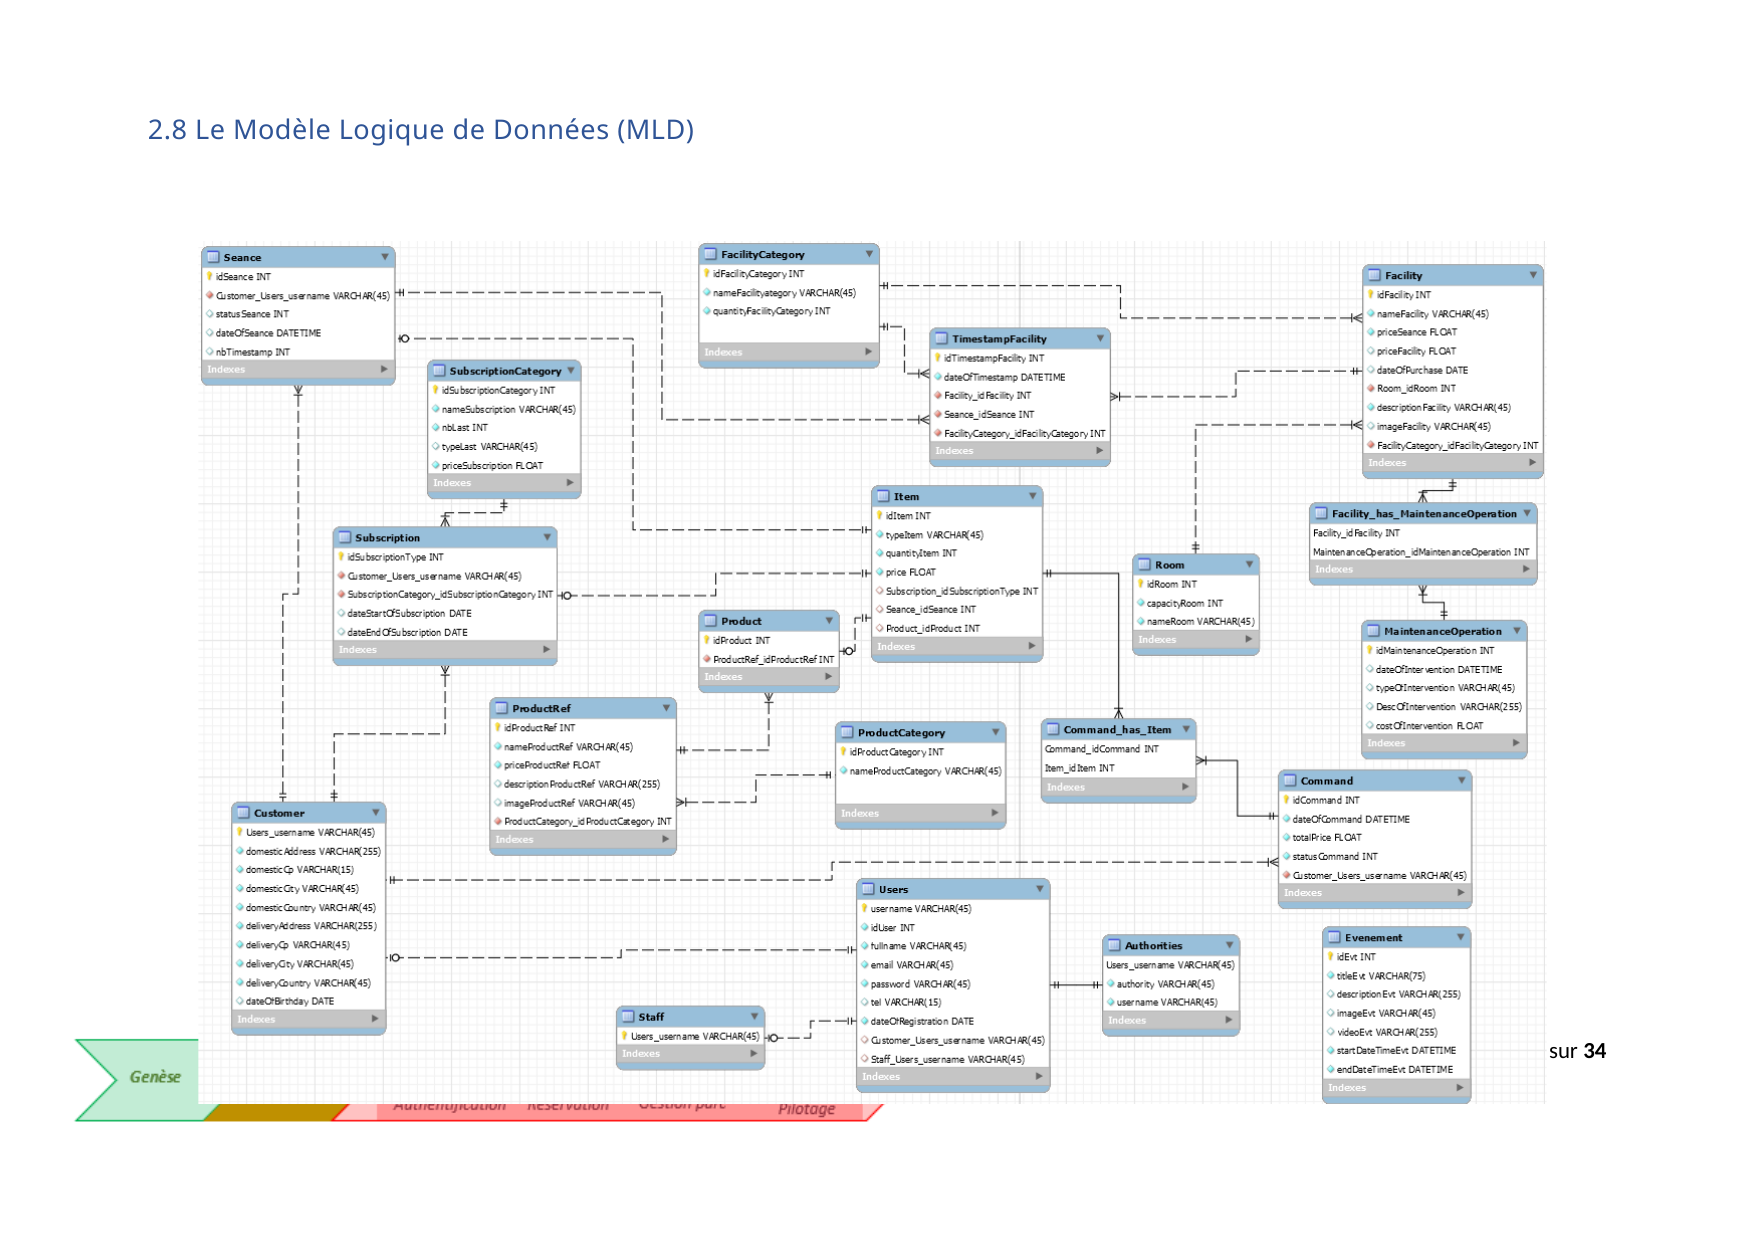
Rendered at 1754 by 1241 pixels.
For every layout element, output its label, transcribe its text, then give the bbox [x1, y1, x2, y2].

subtitle 2.8 Le Modèle Logique de Données (MLD) [148, 110, 1606, 147]
